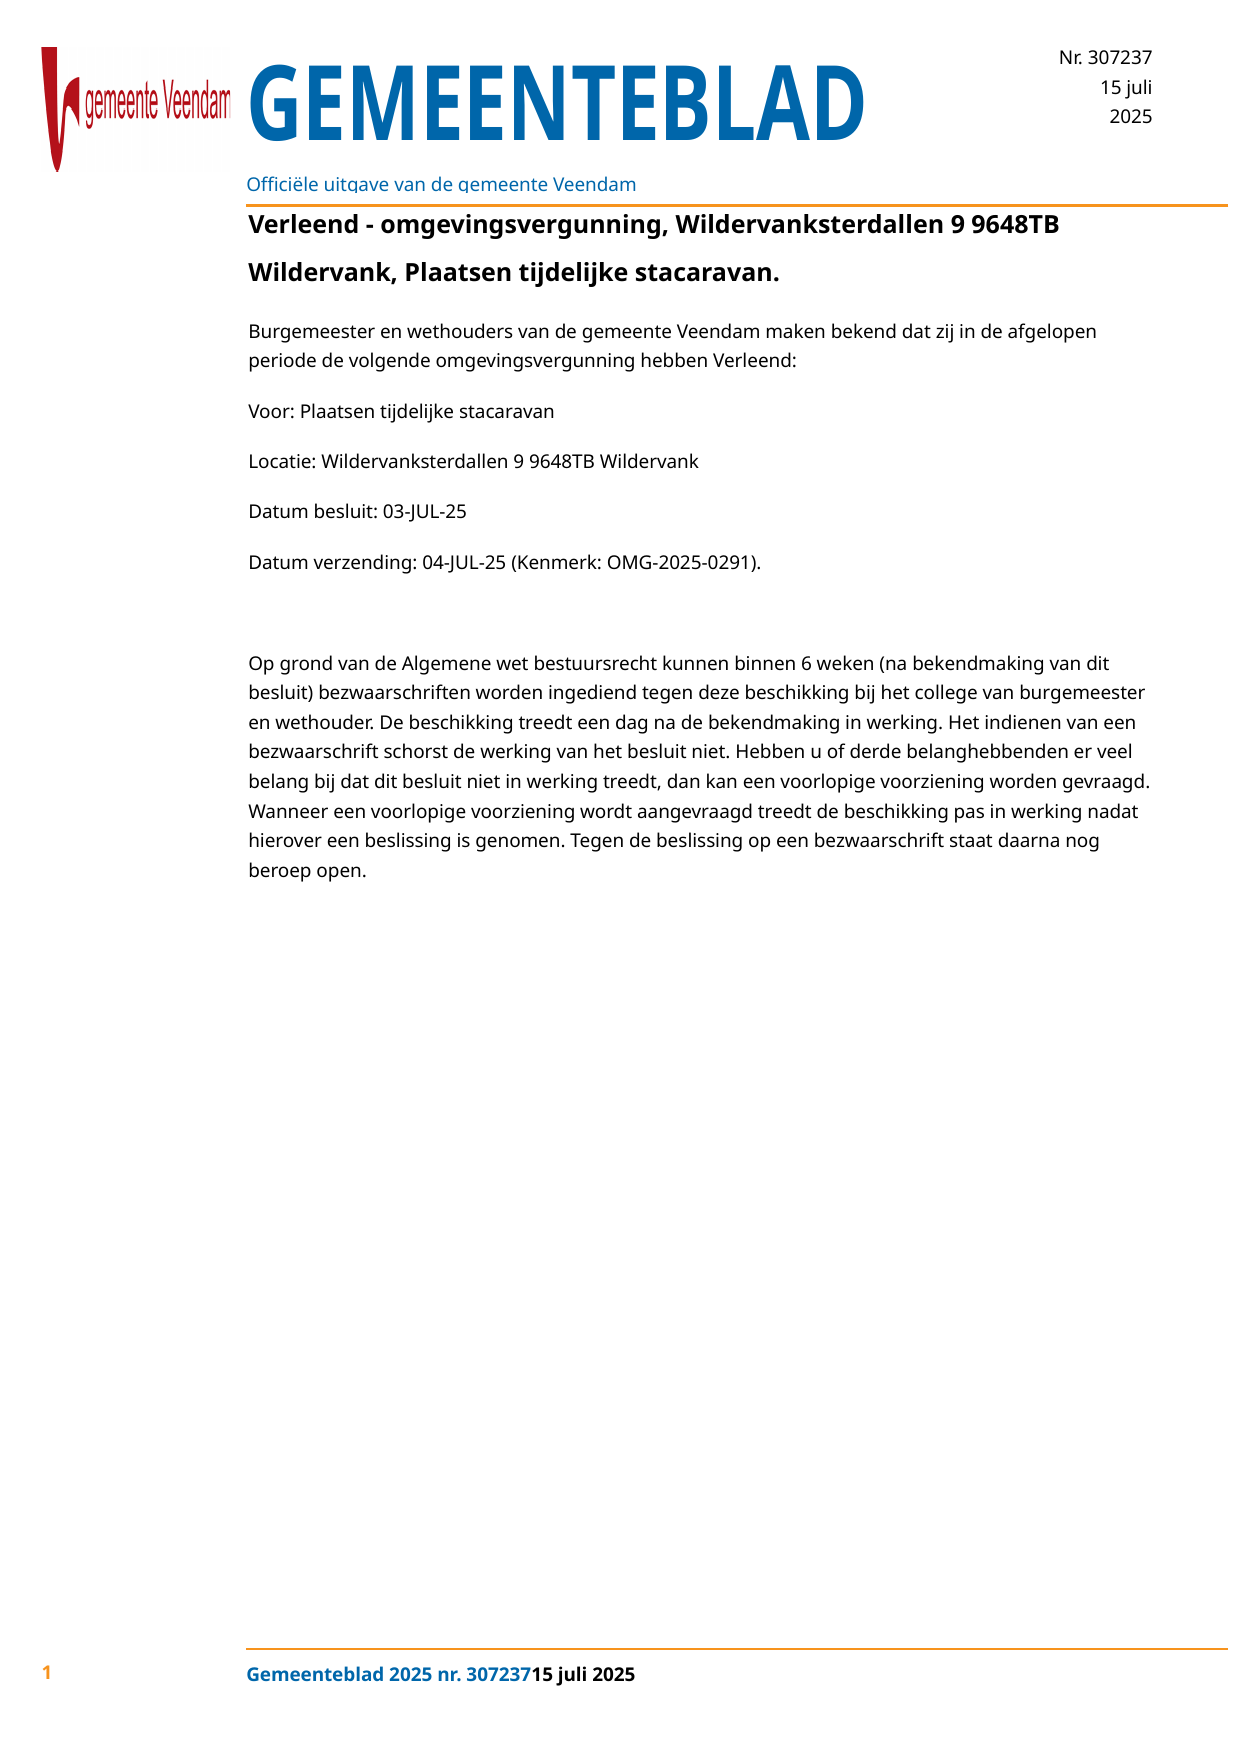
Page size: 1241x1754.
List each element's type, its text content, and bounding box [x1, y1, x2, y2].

text Burgemeester en wethouders van de gemeente Veendam maken bekend dat zij in de afgelopen periode de volgende omgevingsvergunning hebben Verleend: [248, 318, 1152, 373]
text Verleend - omgevingsvergunning, Wildervanksterdallen 9 9648TB Wildervank, Plaatsen tijdelijke stacaravan. [248, 207, 1152, 288]
text Op grond van de Algemene wet bestuursrecht kunnen binnen 6 weken (na bekendmaking van dit besluit) bezwaarschriften worden ingediend tegen deze beschikking bij het college van burgemeester en wethouder. De beschikking treedt een dag na de bekendmaking in werking. Het indienen van een bezwaarschrift schorst de werking van het besluit niet. Hebben u of derde belanghebbenden er veel belang bij dat dit besluit niet in werking treedt, dan kan een voorlopige voorziening worden gevraagd. Wanneer een voorlopige voorziening wordt aangevraagd treedt de beschikking pas in werking nadat hierover een beslissing is genomen. Tegen de beslissing op een bezwaarschrift staat daarna nog beroep open. [248, 650, 1152, 883]
text Datum besluit: 03-JUL-25 [248, 499, 1152, 524]
text Voor: Plaatsen tijdelijke stacaravan [248, 398, 1152, 424]
text Datum verzending: 04-JUL-25 (Kenmerk: OMG-2025-0291). [248, 549, 1152, 575]
picture [41, 47, 231, 172]
text Locatie: Wildervanksterdallen 9 9648TB Wildervank [248, 448, 1152, 474]
